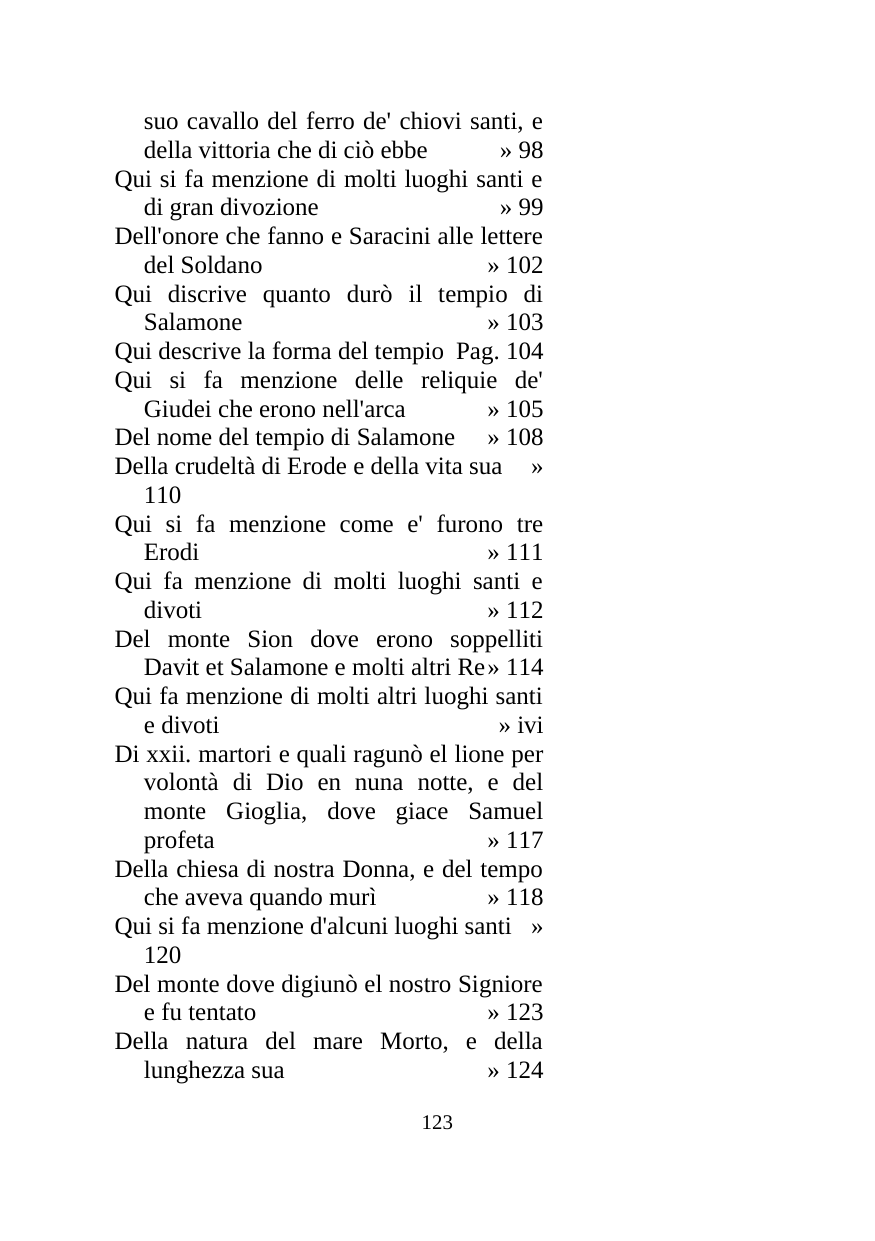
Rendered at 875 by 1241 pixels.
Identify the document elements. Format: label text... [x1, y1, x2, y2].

text Della crudeltà di Erode e della vita sua » 110 [114, 451, 543, 509]
text Dell'onore che fanno e Saracini alle lettere del Soldano » 102 [114, 221, 543, 279]
text Qui descrive la forma del tempio Pag. 104 [114, 336, 543, 365]
text Di xxii. martori e quali ragunò el lione per volontà di Dio en nuna notte, e del monte Gioglia, dove giace Samuel profeta » 117 [114, 739, 543, 854]
text Qui fa menzione di molti altri luoghi santi e divoti » ivi [114, 681, 543, 739]
text Della chiesa di nostra Donna, e del tempo che aveva quando murì » 118 [114, 854, 543, 911]
text Del monte Sion dove erono soppelliti Davit et Salamone e molti altri Re » 114 [114, 624, 543, 681]
text Del monte dove digiunò el nostro Signiore e fu tentato » 123 [114, 969, 543, 1026]
text Qui si fa menzione di molti luoghi santi e di gran divozione » 99 [114, 164, 543, 221]
text Qui si fa menzione delle reliquie de' Giudei che erono nell'arca » 105 [114, 365, 543, 422]
text Qui si fa menzione d'alcuni luoghi santi » 120 [114, 911, 543, 969]
text Qui si fa menzione come e' furono tre Erodi » 111 [114, 509, 543, 566]
text Della natura del mare Morto, e della lunghezza sua » 124 [114, 1026, 543, 1084]
text Del nome del tempio di Salamone » 108 [114, 422, 543, 451]
text Qui fa menzione di molti luoghi santi e divoti » 112 [114, 566, 543, 624]
text Qui discrive quanto durò il tempio di Salamone » 103 [114, 279, 543, 336]
text suo cavallo del ferro de' chiovi santi, e della vittoria che di ciò ebbe » 98 [114, 106, 543, 164]
